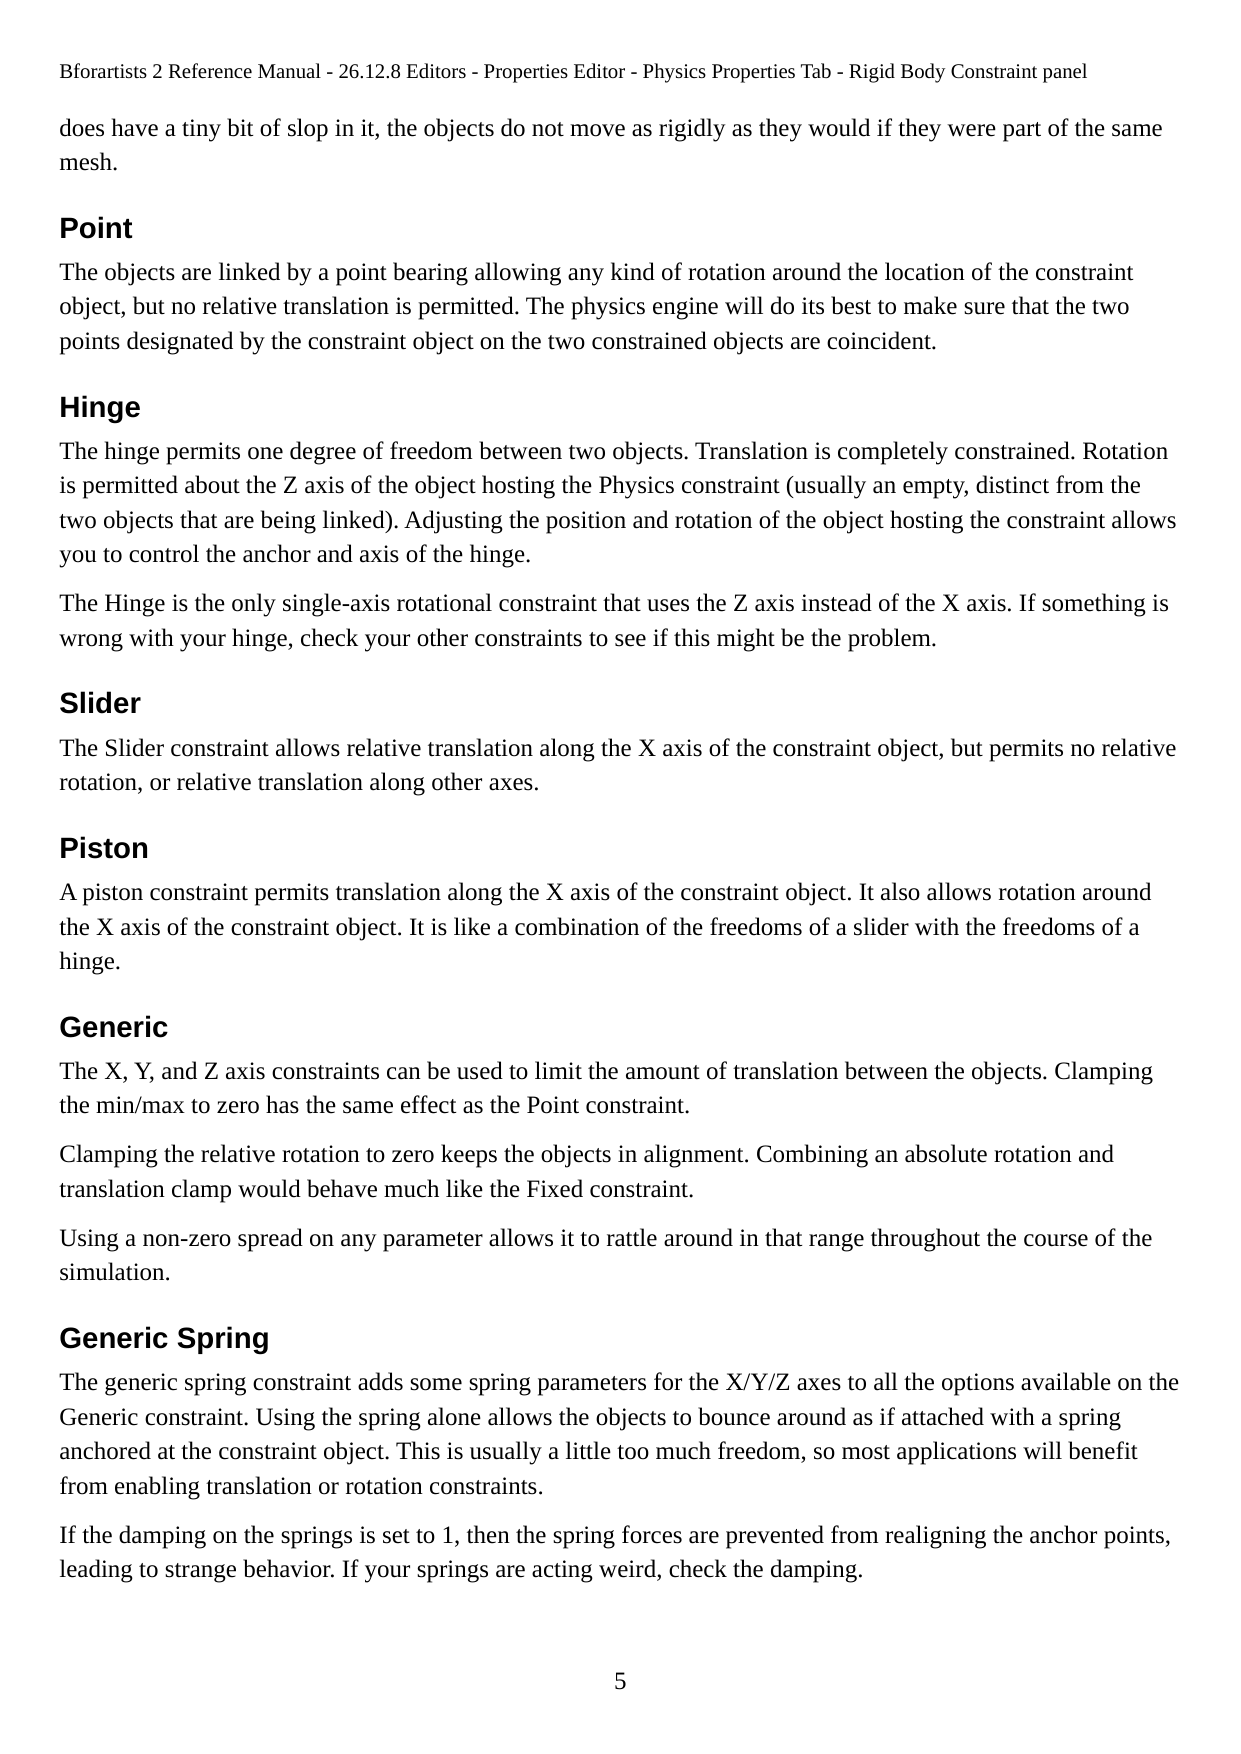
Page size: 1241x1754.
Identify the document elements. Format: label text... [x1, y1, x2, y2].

text Clamping the relative rotation to zero keeps the objects in alignment. Combining an absolute rotation and translation clamp would behave much like the Fixed constraint. [59, 1139, 1181, 1203]
text The Hinge is the only single-axis rotational constraint that uses the Z axis instead of the X axis. If something is wrong with your hinge, check your other constraints to see if this might be the problem. [59, 588, 1181, 652]
text The X, Y, and Z axis constraints can be used to limit the amount of translation between the objects. Clamping the min/max to zero has the same effect as the Point constraint. [59, 1056, 1181, 1119]
subtitle Slider [59, 686, 1181, 720]
subtitle Piston [59, 831, 1181, 864]
text A piston constraint permits translation along the X axis of the constraint object. It also allows rotation around the X axis of the constraint object. It is like a combination of the freedoms of a slider with the freedoms of a hinge. [59, 877, 1181, 975]
subtitle Generic Spring [59, 1321, 1181, 1355]
subtitle Hinge [59, 389, 1181, 423]
subtitle Generic [59, 1010, 1181, 1043]
text The objects are linked by a point bearing allowing any kind of rotation around the location of the constraint object, but no relative translation is permitted. The physics engine will do its best to make sure that the two points designated by the constraint object on the two constrained objects are coincident. [59, 257, 1181, 355]
text does have a tiny bit of slop in it, the objects do not move as rigidly as they would if they were part of the same mesh. [59, 113, 1181, 176]
subtitle Point [59, 211, 1181, 244]
text Using a non-zero spread on any parameter allows it to rattle around in that range throughout the course of the simulation. [59, 1223, 1181, 1286]
text The hinge permits one degree of freedom between two objects. Translation is completely constrained. Rotation is permitted about the Z axis of the object hosting the Physics constraint (usually an empty, distinct from the two objects that are being linked). Adjusting the position and rotation of the object hosting the constraint allows you to control the anchor and axis of the hinge. [59, 436, 1181, 568]
text If the damping on the springs is set to 1, then the spring forces are prevented from realigning the anchor points, leading to strange behavior. If your springs are acting weird, check the damping. [59, 1520, 1181, 1583]
text The generic spring constraint adds some spring parameters for the X/Y/Z axes to all the options available on the Generic constraint. Using the spring alone allows the objects to bounce around as if attached with a spring anchored at the constraint object. This is usually a little too much freedom, so most applications will benefit from enabling translation or rotation constraints. [59, 1367, 1181, 1499]
text The Slider constraint allows relative translation along the X axis of the constraint object, but permits no relative rotation, or relative translation along other axes. [59, 733, 1181, 796]
